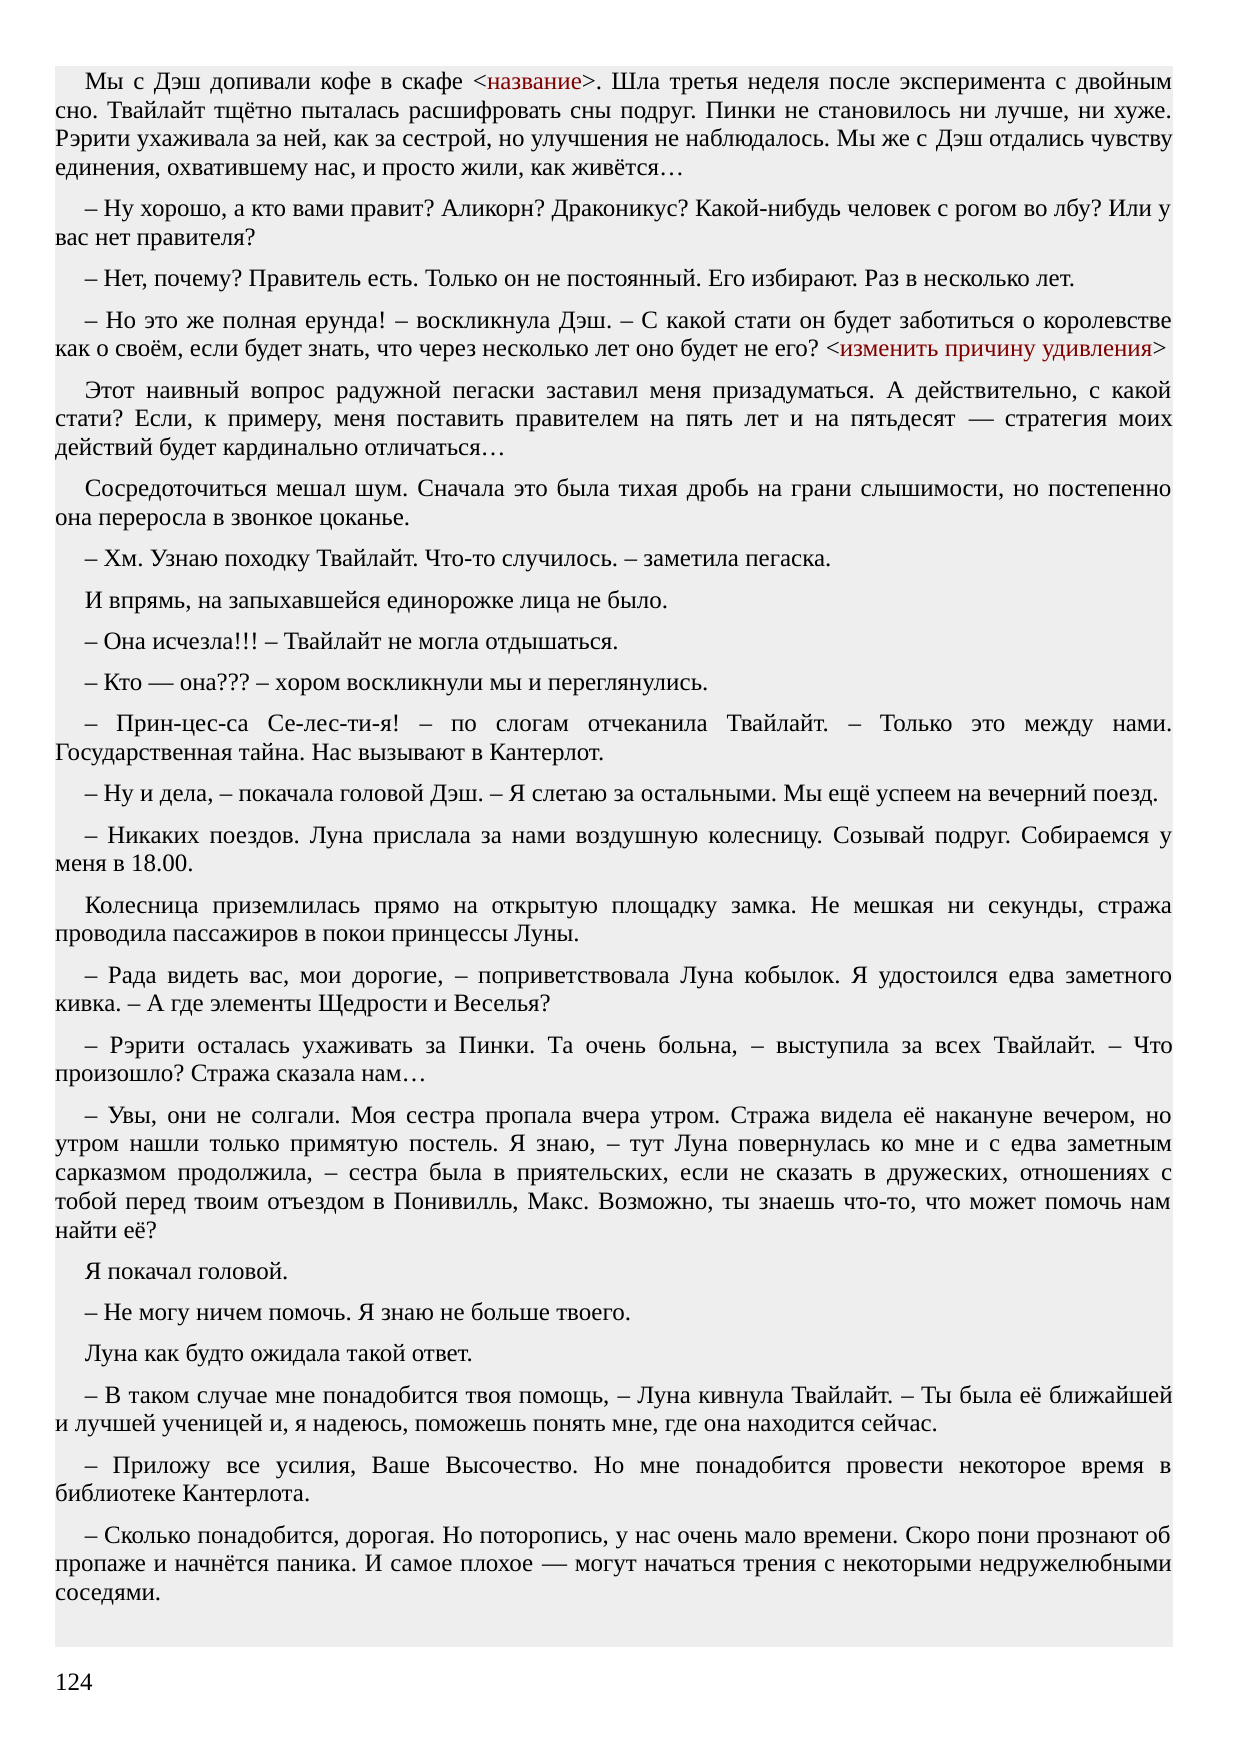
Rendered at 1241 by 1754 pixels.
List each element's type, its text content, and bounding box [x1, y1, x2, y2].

text – Хм. Узнаю походку Твайлайт. Что-то случилось. – заметила пегаска. [55, 543, 1173, 572]
text – Рада видеть вас, мои дорогие, – поприветствовала Луна кобылок. Я удостоился едва заметного кивка. – А где элементы Щедрости и Веселья? [55, 960, 1173, 1017]
text – Кто — она??? – хором воскликнули мы и переглянулись. [55, 667, 1173, 696]
text – Сколько понадобится, дорогая. Но поторопись, у нас очень мало времени. Скоро пони прознают об пропаже и начнётся паника. И самое плохое — могут начаться трения с некоторыми недружелюбными соседями. [55, 1520, 1173, 1606]
text – Она исчезла!!! – Твайлайт не могла отдышаться. [55, 626, 1173, 655]
text И впрямь, на запыхавшейся единорожке лица не было. [55, 585, 1173, 613]
text – Прин-цес-са Се-лес-ти-я! – по слогам отчеканила Твайлайт. – Только это между нами. Государственная тайна. Нас вызывают в Кантерлот. [55, 708, 1173, 766]
text Я покачал головой. [55, 1256, 1173, 1285]
text – Но это же полная ерунда! – воскликнула Дэш. – С какой стати он будет заботиться о королевстве как о своём, если будет знать, что через несколько лет оно будет не его? <изменить причину удивления> [55, 305, 1173, 362]
text Мы с Дэш допивали кофе в cкафе <название>. Шла третья неделя после эксперимента с двойным сно. Твайлайт тщётно пыталась расшифровать сны подруг. Пинки не становилось ни лучше, ни хуже. Рэрити ухаживала за ней, как за сестрой, но улучшения не наблюдалось. Мы же с Дэш отдались чувству единения, охватившему нас, и просто жили, как живётся… [55, 66, 1173, 181]
text Сосредоточиться мешал шум. Сначала это была тихая дробь на грани слышимости, но постепенно она переросла в звонкое цоканье. [55, 473, 1173, 531]
text – В таком случае мне понадобится твоя помощь, – Луна кивнула Твайлайт. – Ты была её ближайшей и лучшей ученицей и, я надеюсь, поможешь понять мне, где она находится сейчас. [55, 1380, 1173, 1437]
text – Ну и дела, – покачала головой Дэш. – Я слетаю за остальными. Мы ещё успеем на вечерний поезд. [55, 778, 1173, 807]
text Колесница приземлилась прямо на открытую площадку замка. Не мешкая ни секунды, стража проводила пассажиров в покои принцессы Луны. [55, 890, 1173, 947]
text Луна как будто ожидала такой ответ. [55, 1338, 1173, 1367]
text – Не могу ничем помочь. Я знаю не больше твоего. [55, 1297, 1173, 1326]
text – Рэрити осталась ухаживать за Пинки. Та очень больна, – выступила за всех Твайлайт. – Что произошло? Стража сказала нам… [55, 1030, 1173, 1087]
text – Увы, они не солгали. Моя сестра пропала вчера утром. Стража видела её накануне вечером, но утром нашли только примятую постель. Я знаю, – тут Луна повернулась ко мне и с едва заметным сарказмом продолжила, – сестра была в приятельских, если не сказать в дружеских, отношениях с тобой перед твоим отъездом в Понивилль, Макс. Возможно, ты знаешь что-то, что может помочь нам найти её? [55, 1100, 1173, 1243]
text Этот наивный вопрос радужной пегаски заставил меня призадуматься. А действительно, с какой стати? Если, к примеру, меня поставить правителем на пять лет и на пятьдесят — стратегия моих действий будет кардинально отличаться… [55, 375, 1173, 461]
text – Никаких поездов. Луна прислала за нами воздушную колесницу. Созывай подруг. Собираемся у меня в 18.00. [55, 820, 1173, 877]
text – Ну хорошо, а кто вами правит? Аликорн? Драконикус? Какой-нибудь человек с рогом во лбу? Или у вас нет правителя? [55, 193, 1173, 251]
text – Приложу все усилия, Ваше Высочество. Но мне понадобится провести некоторое время в библиотеке Кантерлота. [55, 1450, 1173, 1507]
text – Нет, почему? Правитель есть. Только он не постоянный. Его избирают. Раз в несколько лет. [55, 263, 1173, 292]
